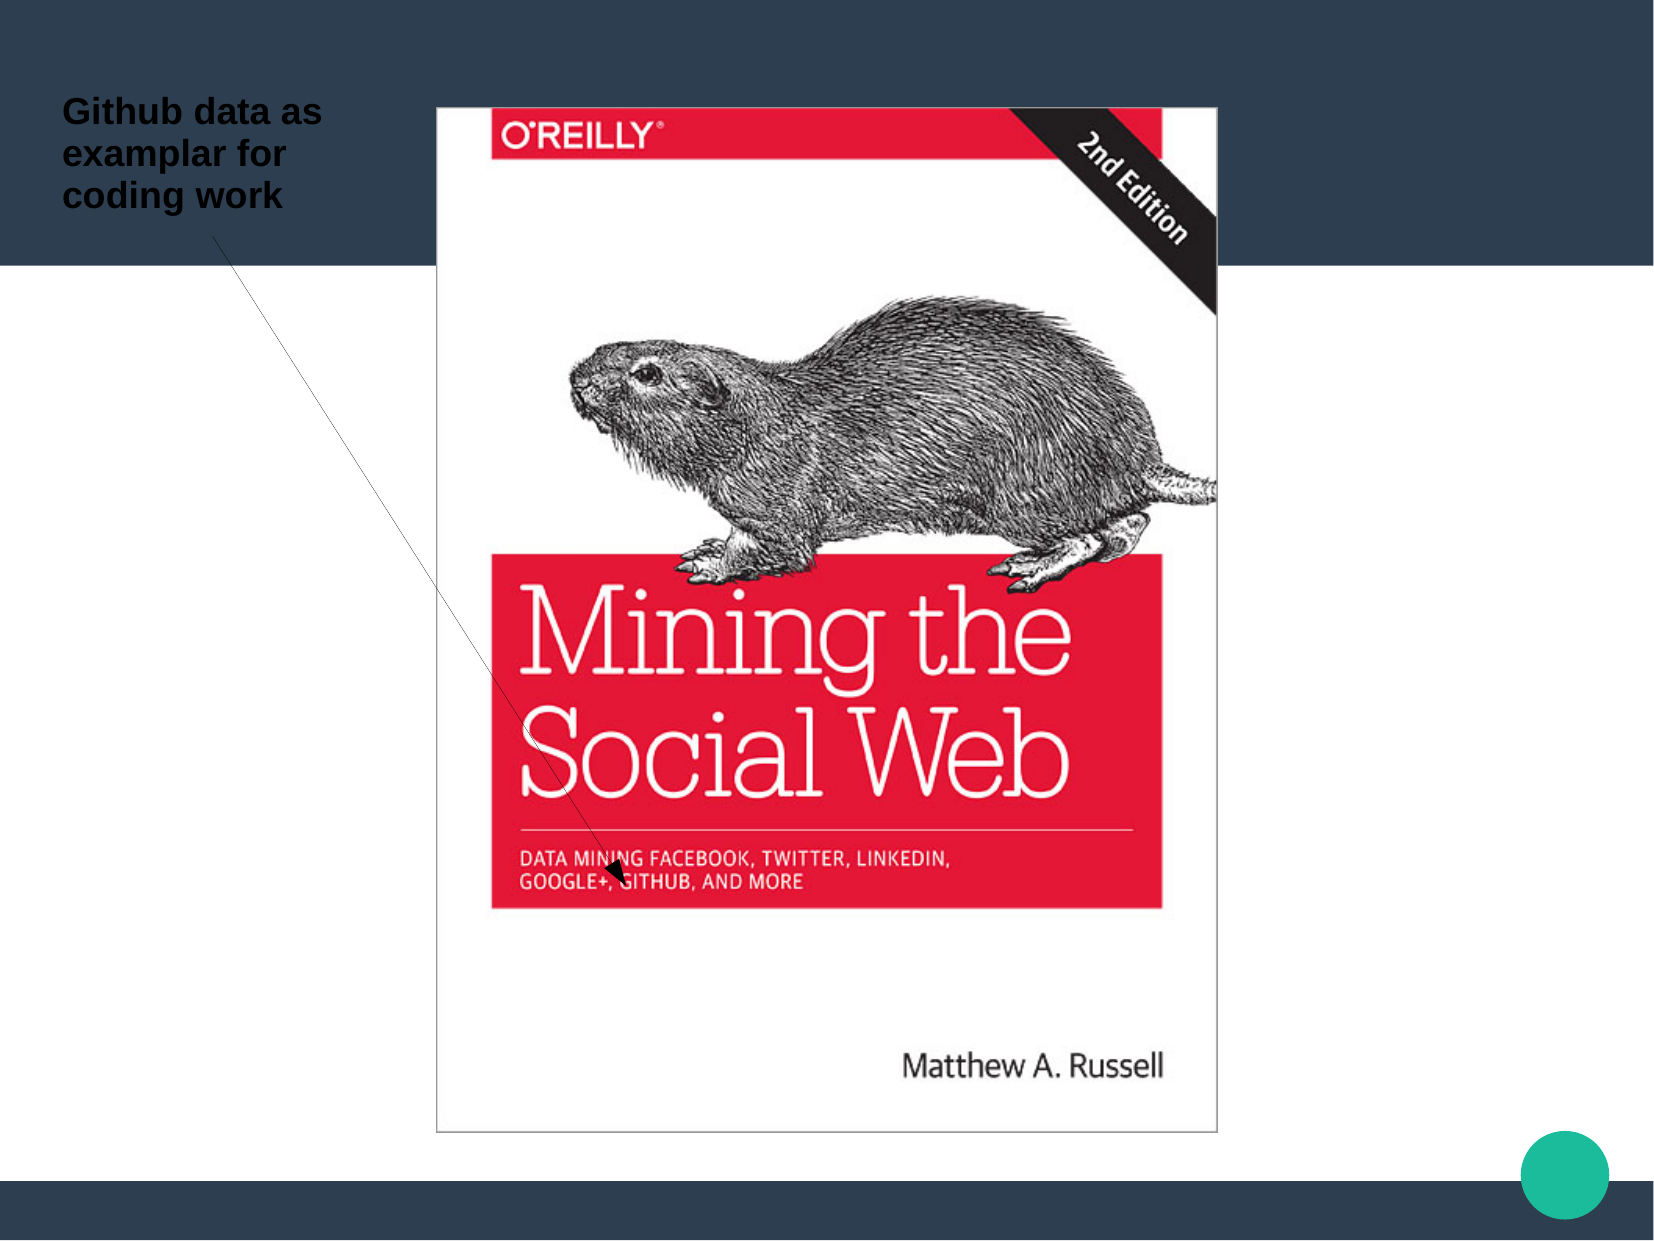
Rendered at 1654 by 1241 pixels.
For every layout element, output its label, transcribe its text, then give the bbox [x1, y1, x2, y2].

text_box Github data as examplar for coding work [47, 82, 343, 307]
picture [436, 107, 1218, 1133]
